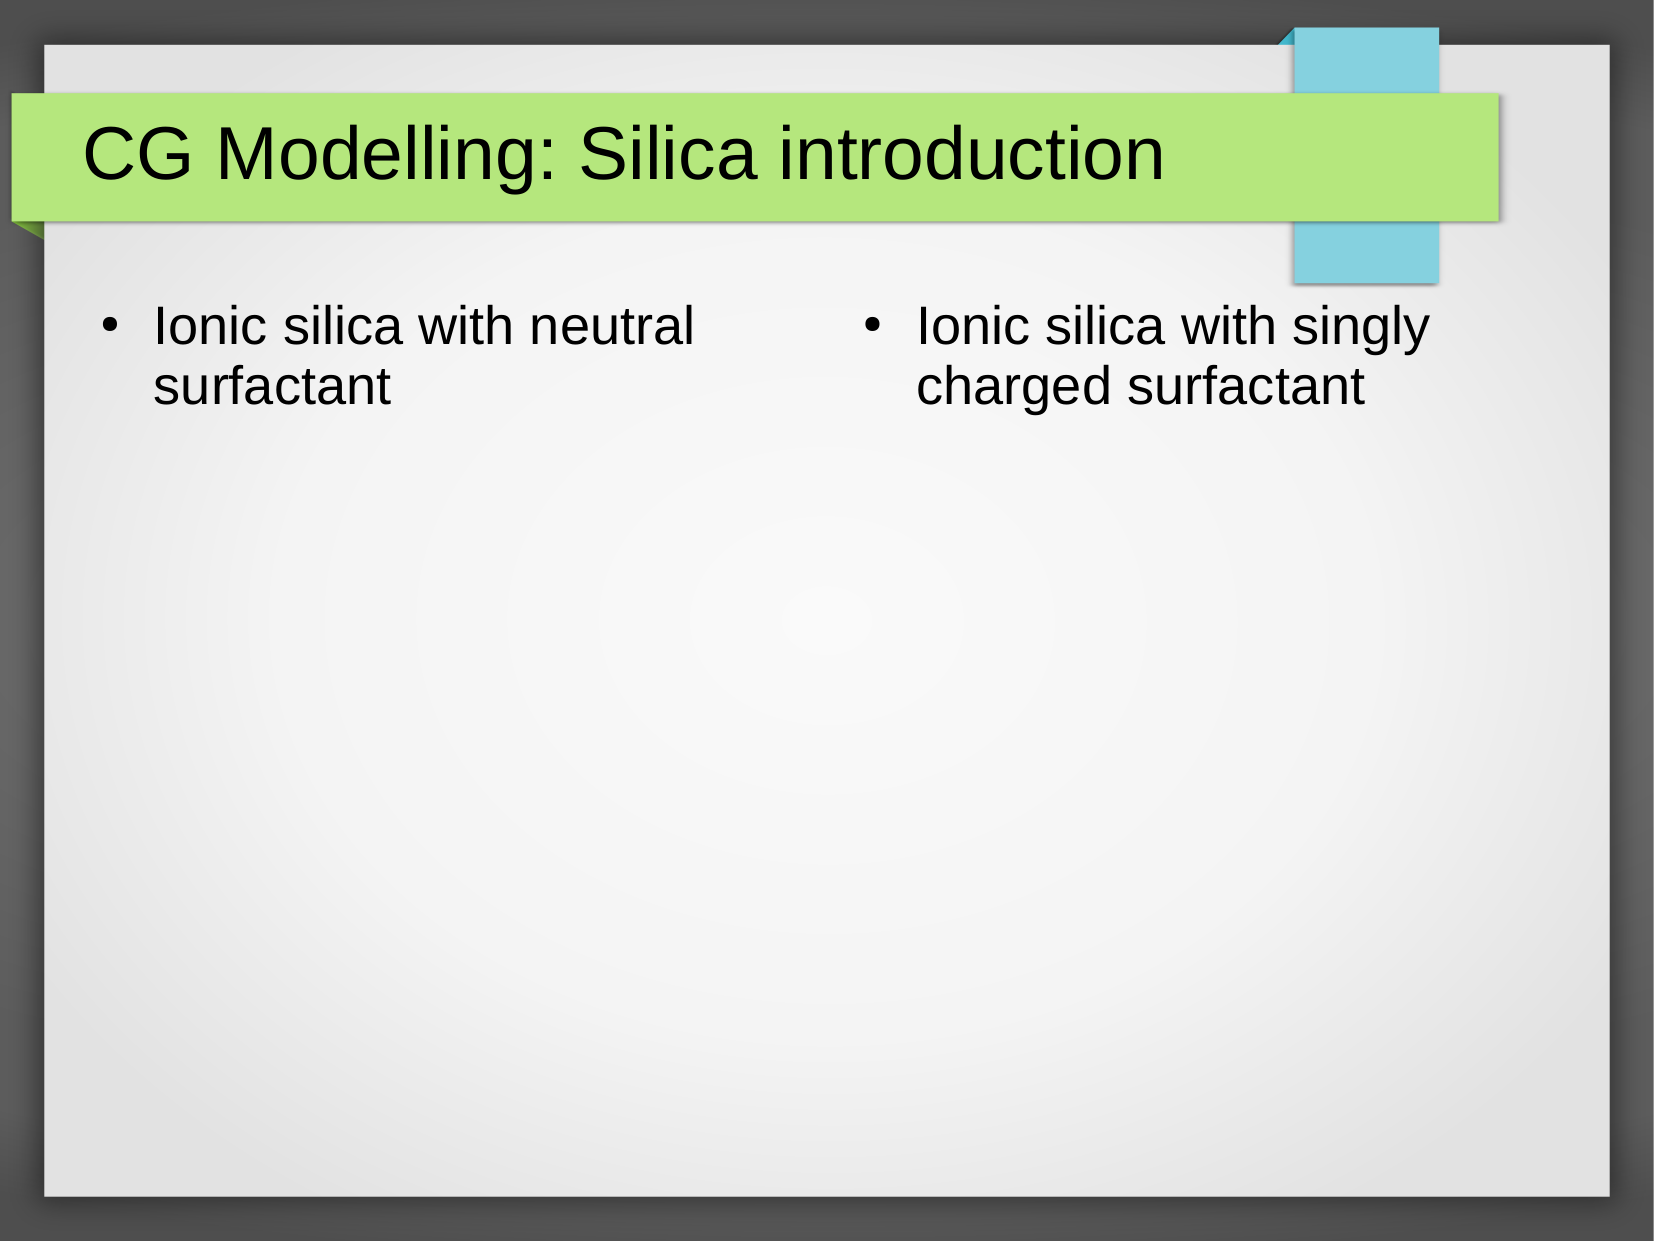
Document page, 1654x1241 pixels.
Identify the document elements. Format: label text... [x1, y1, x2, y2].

title CG Modelling: Silica introduction [82, 94, 1264, 213]
picture [0, 0, 1654, 1241]
list Ionic silica with singly charged surfactant [845, 295, 1572, 1015]
list Ionic silica with neutral surfactant [82, 295, 809, 1015]
